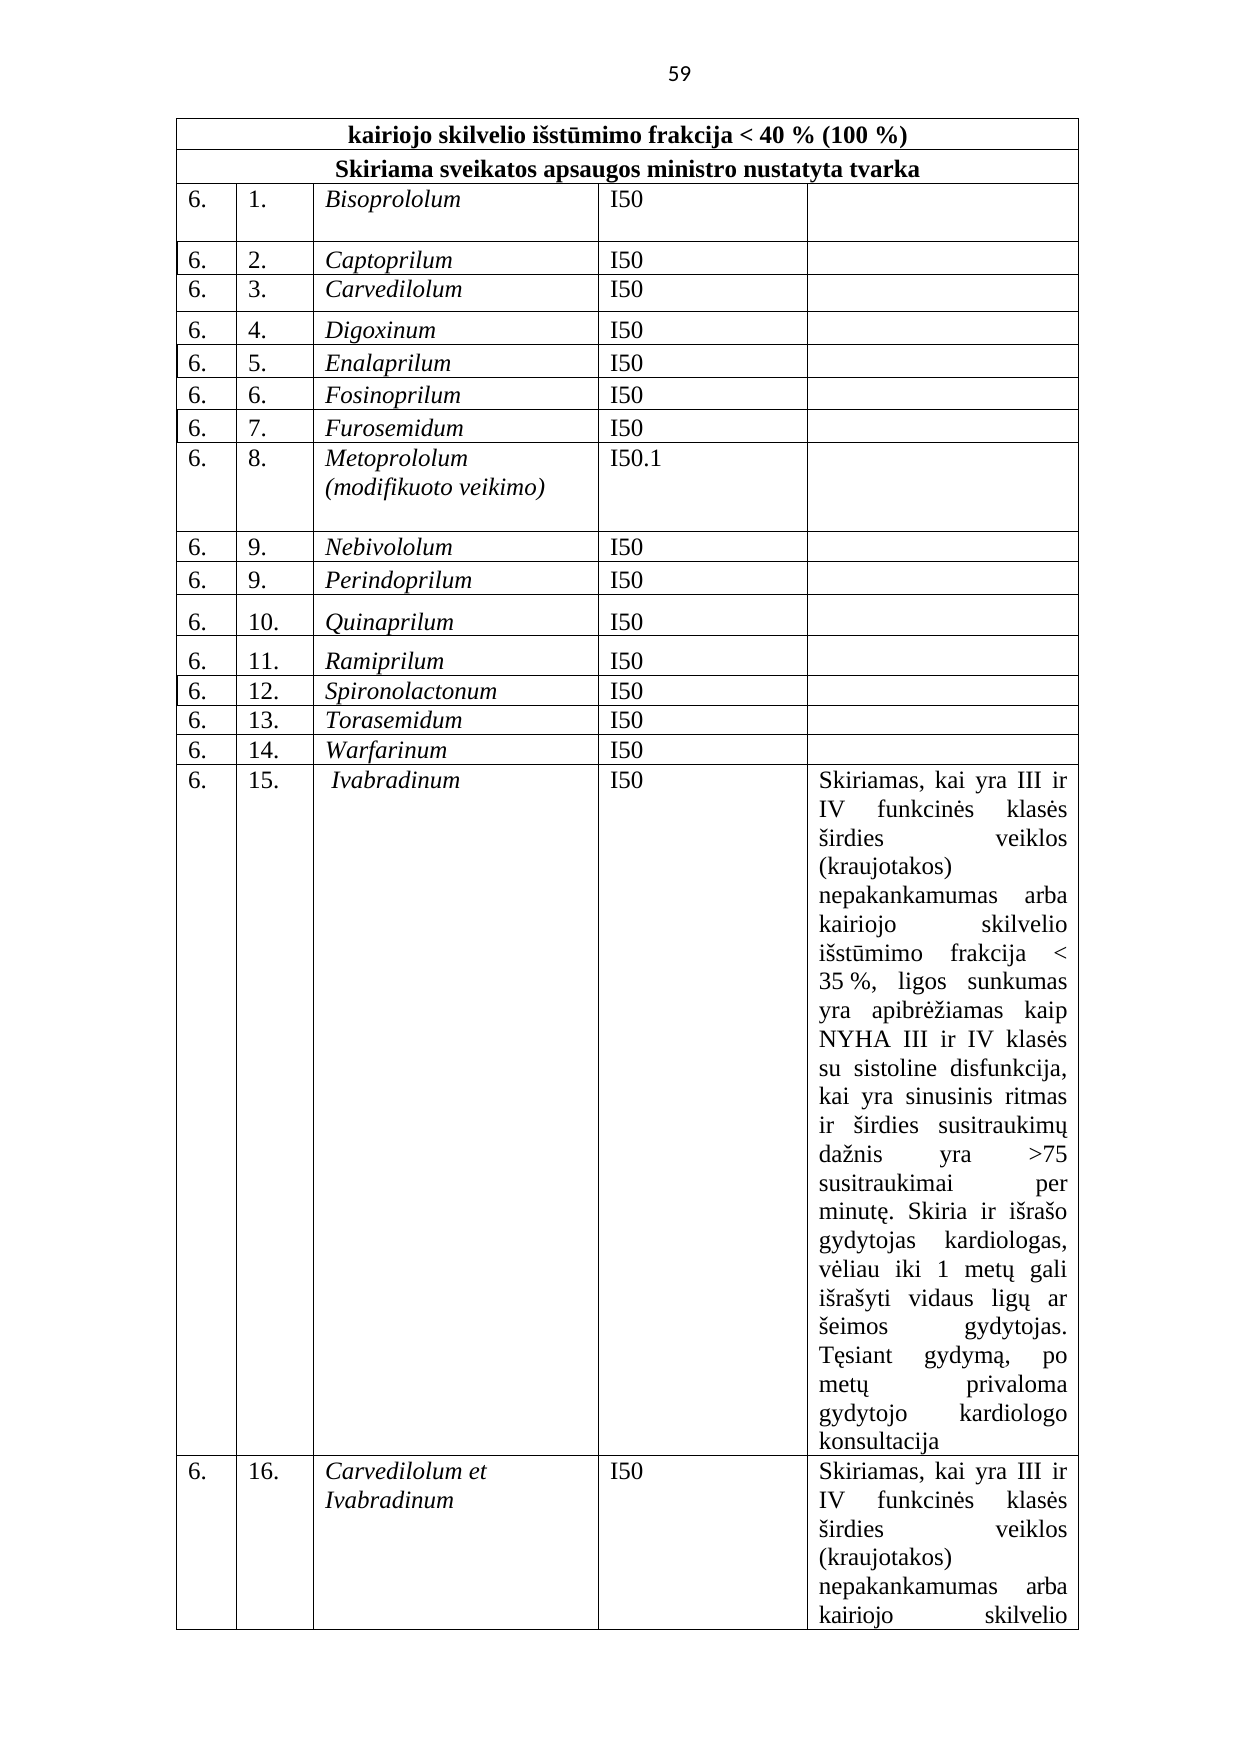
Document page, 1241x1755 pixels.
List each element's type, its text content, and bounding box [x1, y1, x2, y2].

table_cell [1109, 344, 1123, 377]
table_cell [1099, 594, 1103, 635]
table_cell 6. [177, 595, 236, 635]
table_cell [1093, 675, 1099, 704]
table_cell [808, 242, 1078, 273]
table_cell [1099, 118, 1103, 149]
table_cell Torasemidum [314, 706, 598, 734]
table_cell [1079, 705, 1083, 734]
table_cell 6. [177, 562, 236, 594]
table_cell [1109, 561, 1123, 594]
table_cell [1088, 531, 1093, 561]
table_cell I50 [599, 312, 807, 344]
table_cell [1093, 561, 1099, 594]
table_cell 6. [177, 184, 236, 241]
table_cell 6. [177, 1456, 236, 1629]
table_cell [1088, 764, 1093, 1455]
table_cell [1093, 734, 1099, 764]
table_cell [1103, 635, 1109, 675]
table_cell [1079, 409, 1083, 442]
table_cell 6. [237, 378, 313, 409]
table_cell [1093, 274, 1099, 311]
table_cell [1088, 118, 1093, 149]
table_cell 9. [237, 532, 313, 561]
table_cell [1103, 442, 1109, 531]
table_cell [1093, 531, 1099, 561]
table_cell [808, 275, 1078, 311]
table_cell [808, 706, 1078, 734]
table_cell [1079, 118, 1083, 149]
table_cell [1109, 377, 1123, 409]
table_cell [808, 345, 1078, 377]
table_cell [1079, 274, 1083, 311]
table_cell [1084, 764, 1088, 1455]
table_cell [1084, 705, 1088, 734]
table_cell 6. [177, 636, 236, 675]
table_cell [1079, 1455, 1083, 1629]
table_cell [1099, 377, 1103, 409]
table_cell [1079, 561, 1083, 594]
table_cell [1079, 241, 1083, 273]
table_cell Digoxinum [314, 312, 598, 344]
table_cell Ivabradinum [314, 765, 598, 1455]
table_cell [1084, 241, 1088, 273]
table_cell [1103, 311, 1109, 344]
table_cell [1088, 183, 1093, 241]
table_cell I50 [599, 242, 807, 273]
table_cell I50 [599, 676, 807, 704]
table_cell 1. [237, 184, 313, 241]
table_cell [1093, 183, 1099, 241]
table_cell [1079, 377, 1083, 409]
table_cell [1103, 149, 1109, 183]
table_cell 6. [178, 242, 236, 273]
table_cell [1088, 344, 1093, 377]
table_cell 10. [237, 595, 313, 635]
table_cell Carvedilolum et Ivabradinum [314, 1456, 598, 1629]
table_cell 5. [237, 345, 313, 377]
table_cell Skiriama sveikatos apsaugos ministro nustatyta tvarka [177, 150, 1078, 183]
table_cell [1099, 705, 1103, 734]
table_cell I50 [599, 636, 807, 675]
table_cell [1099, 561, 1103, 594]
table_cell [1084, 377, 1088, 409]
table_cell [1079, 764, 1083, 1455]
table_cell [1084, 311, 1088, 344]
table_cell 16. [237, 1456, 313, 1629]
table_cell [1103, 1455, 1109, 1629]
table_cell [1099, 635, 1103, 675]
table_cell [1109, 183, 1123, 241]
table_cell [1084, 635, 1088, 675]
table_cell [1088, 442, 1093, 531]
table_cell [1099, 183, 1103, 241]
table_cell Skiriamas, kai yra III ir IV funkcinės klasės širdies veiklos (kraujotakos) nepakankamumas arba kairiojo skilvelio [808, 1456, 1078, 1629]
table_cell [1093, 377, 1099, 409]
table_cell [1093, 118, 1099, 149]
table_cell 6. [177, 443, 236, 531]
table_cell I50 [599, 532, 807, 561]
table_cell [1109, 241, 1123, 273]
table_cell I50 [599, 378, 807, 409]
table_cell 6. [178, 345, 236, 377]
table_cell [1084, 1455, 1088, 1629]
table_cell [1103, 594, 1109, 635]
table_cell [1084, 561, 1088, 594]
table_cell [808, 410, 1078, 442]
table_cell [1084, 734, 1088, 764]
table_cell [1093, 705, 1099, 734]
table_cell [1093, 764, 1099, 1455]
table_cell [1079, 442, 1083, 531]
table_cell [1103, 764, 1109, 1455]
table_cell [808, 312, 1078, 344]
table_cell Perindoprilum [314, 562, 598, 594]
table_cell 6. [178, 410, 236, 442]
table_cell [808, 595, 1078, 635]
table_cell [1084, 274, 1088, 311]
table_cell [1093, 241, 1099, 273]
table_cell [1099, 344, 1103, 377]
table_cell [1099, 764, 1103, 1455]
table_cell I50 [599, 410, 807, 442]
table_cell Quinaprilum [314, 595, 598, 635]
table_cell [1093, 344, 1099, 377]
table_cell [1079, 594, 1083, 635]
table_cell [1099, 675, 1103, 704]
table_cell I50 [599, 1456, 807, 1629]
table_cell [1099, 149, 1103, 183]
table_cell Carvedilolum [314, 275, 598, 311]
table_cell I50 [599, 735, 807, 764]
table_cell [808, 378, 1078, 409]
table_cell [1093, 635, 1099, 675]
table_cell [1109, 764, 1123, 1455]
table_cell Captoprilum [314, 242, 598, 273]
table_cell [1103, 118, 1109, 149]
table_cell 6. [177, 275, 236, 311]
table_cell 6. [177, 735, 236, 764]
table_cell I50 [599, 562, 807, 594]
table_cell 15. [237, 765, 313, 1455]
table_cell 2. [237, 242, 313, 273]
table_cell Spironolactonum [314, 676, 598, 704]
table_cell [1109, 734, 1123, 764]
table_cell Bisoprololum [314, 184, 598, 241]
table_cell [1079, 183, 1083, 241]
table_cell 8. [237, 443, 313, 531]
table_cell [1103, 734, 1109, 764]
table_cell 14. [237, 735, 313, 764]
table_cell [1109, 442, 1123, 531]
table_cell [1109, 594, 1123, 635]
table_cell Furosemidum [314, 410, 598, 442]
table_cell [808, 676, 1078, 704]
table_cell [1099, 241, 1103, 273]
table_cell [1084, 149, 1088, 183]
table_cell [1088, 274, 1093, 311]
table_cell [1079, 531, 1083, 561]
table_cell [1088, 377, 1093, 409]
table_cell [1088, 561, 1093, 594]
table_cell [1084, 531, 1088, 561]
table_cell I50 [599, 595, 807, 635]
table_cell [1088, 1455, 1093, 1629]
table_cell Skiriamas, kai yra III ir IV funkcinės klasės širdies veiklos (kraujotakos) nepakankamumas arba kairiojo skilvelio išstūmimo frakcija < 35 %, ligos sunkumas yra apibrėžiamas kaip NYHA III ir IV klasės su sistoline disfunkcija, kai yra sinusinis ritmas ir širdies susitraukimų dažnis yra >75 susitraukimai per minutę. Skiria ir išrašo gydytojas kardiologas, vėliau iki 1 metų gali išrašyti vidaus ligų ar šeimos gydytojas. Tęsiant gydymą, po metų privaloma gydytojo kardiologo konsultacija [808, 765, 1078, 1455]
table_cell 9. [237, 562, 313, 594]
table_cell 3. [237, 275, 313, 311]
table_cell 6. [177, 532, 236, 561]
table_cell I50 [599, 765, 807, 1455]
table_cell [1084, 344, 1088, 377]
table_cell [1088, 149, 1093, 183]
table_cell 6. [177, 378, 236, 409]
table_cell [1109, 311, 1123, 344]
table_cell [808, 562, 1078, 594]
table_cell Metoprololum (modifikuoto veikimo) [314, 443, 598, 531]
table_cell [1103, 344, 1109, 377]
table_cell [1099, 409, 1103, 442]
table_cell 6. [177, 765, 236, 1455]
table_cell Fosinoprilum [314, 378, 598, 409]
table_cell I50 [599, 706, 807, 734]
table_cell [1088, 594, 1093, 635]
table_cell [1088, 675, 1093, 704]
table_cell kairiojo skilvelio išstūmimo frakcija < 40 % (100 %) [177, 119, 1078, 149]
table_cell [1103, 377, 1109, 409]
table_cell Warfarinum [314, 735, 598, 764]
table_cell [1084, 442, 1088, 531]
table_cell [1109, 409, 1123, 442]
table_cell [1109, 531, 1123, 561]
table_cell 13. [237, 706, 313, 734]
table_cell I50.1 [599, 443, 807, 531]
table_cell [1079, 734, 1083, 764]
table_cell [1109, 635, 1123, 675]
table_cell [808, 636, 1078, 675]
table_cell [1099, 442, 1103, 531]
table_cell [1109, 118, 1123, 149]
table_cell 6. [178, 676, 236, 704]
table_cell [1088, 635, 1093, 675]
table_cell [1084, 409, 1088, 442]
table_cell [1093, 149, 1099, 183]
table_cell [1079, 311, 1083, 344]
table_cell [1079, 635, 1083, 675]
table_cell [1088, 705, 1093, 734]
table_cell I50 [599, 345, 807, 377]
table_cell [1109, 675, 1123, 704]
table_cell [1084, 183, 1088, 241]
table_cell [1093, 594, 1099, 635]
table_cell Ramiprilum [314, 636, 598, 675]
table_cell 4. [237, 312, 313, 344]
table_cell I50 [599, 184, 807, 241]
table_cell [1084, 675, 1088, 704]
table_cell [1084, 594, 1088, 635]
table_cell [1103, 705, 1109, 734]
table_cell [1103, 561, 1109, 594]
table_cell 6. [177, 312, 236, 344]
table_cell [1093, 311, 1099, 344]
table_cell [1103, 241, 1109, 273]
table_cell 12. [237, 676, 313, 704]
table_cell [808, 443, 1078, 531]
table_cell [1099, 274, 1103, 311]
table_cell [1093, 409, 1099, 442]
table_cell [1103, 274, 1109, 311]
table_cell [1088, 241, 1093, 273]
table_cell [1079, 675, 1083, 704]
table_cell [1084, 118, 1088, 149]
table_cell 11. [237, 636, 313, 675]
table_cell Nebivololum [314, 532, 598, 561]
table_cell [1103, 675, 1109, 704]
table_cell [1099, 311, 1103, 344]
table_cell 6. [177, 706, 236, 734]
table_cell [808, 735, 1078, 764]
table_cell [808, 532, 1078, 561]
table_cell [1099, 1455, 1103, 1629]
table_cell 7. [237, 410, 313, 442]
table_cell I50 [599, 275, 807, 311]
table_cell [1103, 531, 1109, 561]
table_cell [1103, 183, 1109, 241]
table_cell [808, 184, 1078, 241]
table_cell [1088, 734, 1093, 764]
table_cell [1109, 149, 1123, 183]
table_cell [1079, 149, 1083, 183]
table_cell [1099, 531, 1103, 561]
table_cell [1093, 1455, 1099, 1629]
table_cell [1093, 442, 1099, 531]
table_cell [1088, 311, 1093, 344]
table_cell [1109, 1455, 1123, 1629]
table_cell [1109, 274, 1123, 311]
table_cell [1088, 409, 1093, 442]
table_cell Enalaprilum [314, 345, 598, 377]
table_cell [1079, 344, 1083, 377]
table_cell [1099, 734, 1103, 764]
table_cell [1103, 409, 1109, 442]
table_cell [1109, 705, 1123, 734]
